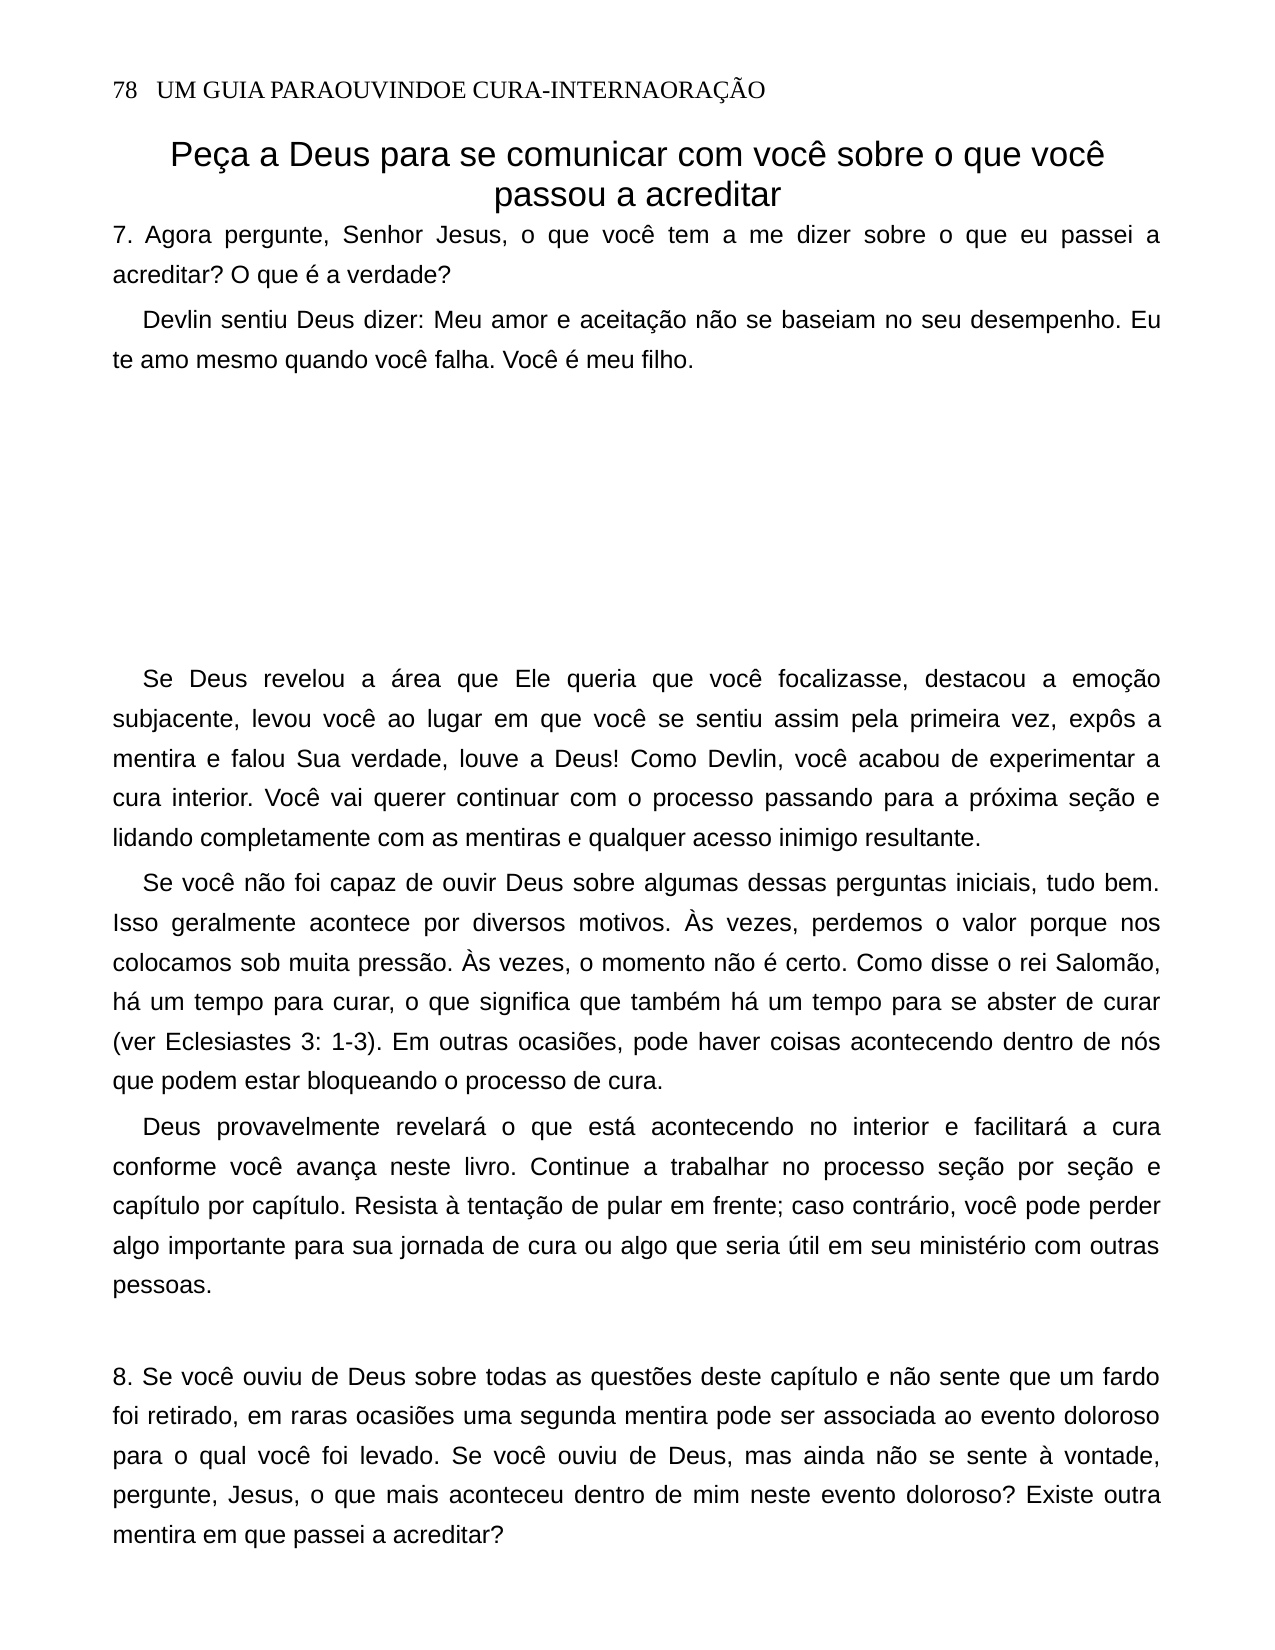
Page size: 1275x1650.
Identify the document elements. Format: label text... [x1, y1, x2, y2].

text Se você não foi capaz de ouvir Deus sobre algumas dessas perguntas iniciais, tudo bem. Isso geralmente acontece por diversos motivos. Às vezes, perdemos o valor porque nos colocamos sob muita pressão. Às vezes, o momento não é certo. Como disse o rei Salomão, há um tempo para curar, o que significa que também há um tempo para se abster de curar (ver Eclesiastes 3: 1-3). Em outras ocasiões, pode haver coisas acontecendo dentro de nós que podem estar bloqueando o processo de cura. [112, 868, 1162, 1095]
text Se Deus revelou a área que Ele queria que você focalizasse, destacou a emoção subjacente, levou você ao lugar em que você se sentiu assim pela primeira vez, expôs a mentira e falou Sua verdade, louve a Deus! Como Devlin, você acabou de experimentar a cura interior. Você vai querer continuar com o processo passando para a próxima seção e lidando completamente com as mentiras e qualquer acesso inimigo resultante. [112, 664, 1162, 851]
text Devlin sentiu Deus dizer: Meu amor e aceitação não se baseiam no seu desempenho. Eu te amo mesmo quando você falha. Você é meu filho. [112, 305, 1162, 374]
subtitle Peça a Deus para se comunicar com você sobre o que você passou a acreditar [112, 134, 1162, 214]
text 8. Se você ouviu de Deus sobre todas as questões deste capítulo e não sente que um fardo foi retirado, em raras ocasiões uma segunda mentira pode ser associada ao evento doloroso para o qual você foi levado. Se você ouviu de Deus, mas ainda não se sente à vontade, pergunte, Jesus, o que mais aconteceu dentro de mim neste evento doloroso? Existe outra mentira em que passei a acreditar? [112, 1361, 1162, 1548]
text 7. Agora pergunte, Senhor Jesus, o que você tem a me dizer sobre o que eu passei a acreditar? O que é a verdade? [112, 220, 1162, 288]
text Deus provavelmente revelará o que está acontecendo no interior e facilitará a cura conforme você avança neste livro. Continue a trabalhar no processo seção por seção e capítulo por capítulo. Resista à tentação de pular em frente; caso contrário, você pode perder algo importante para sua jornada de cura ou algo que seria útil em seu ministério com outras pessoas. [112, 1112, 1162, 1299]
